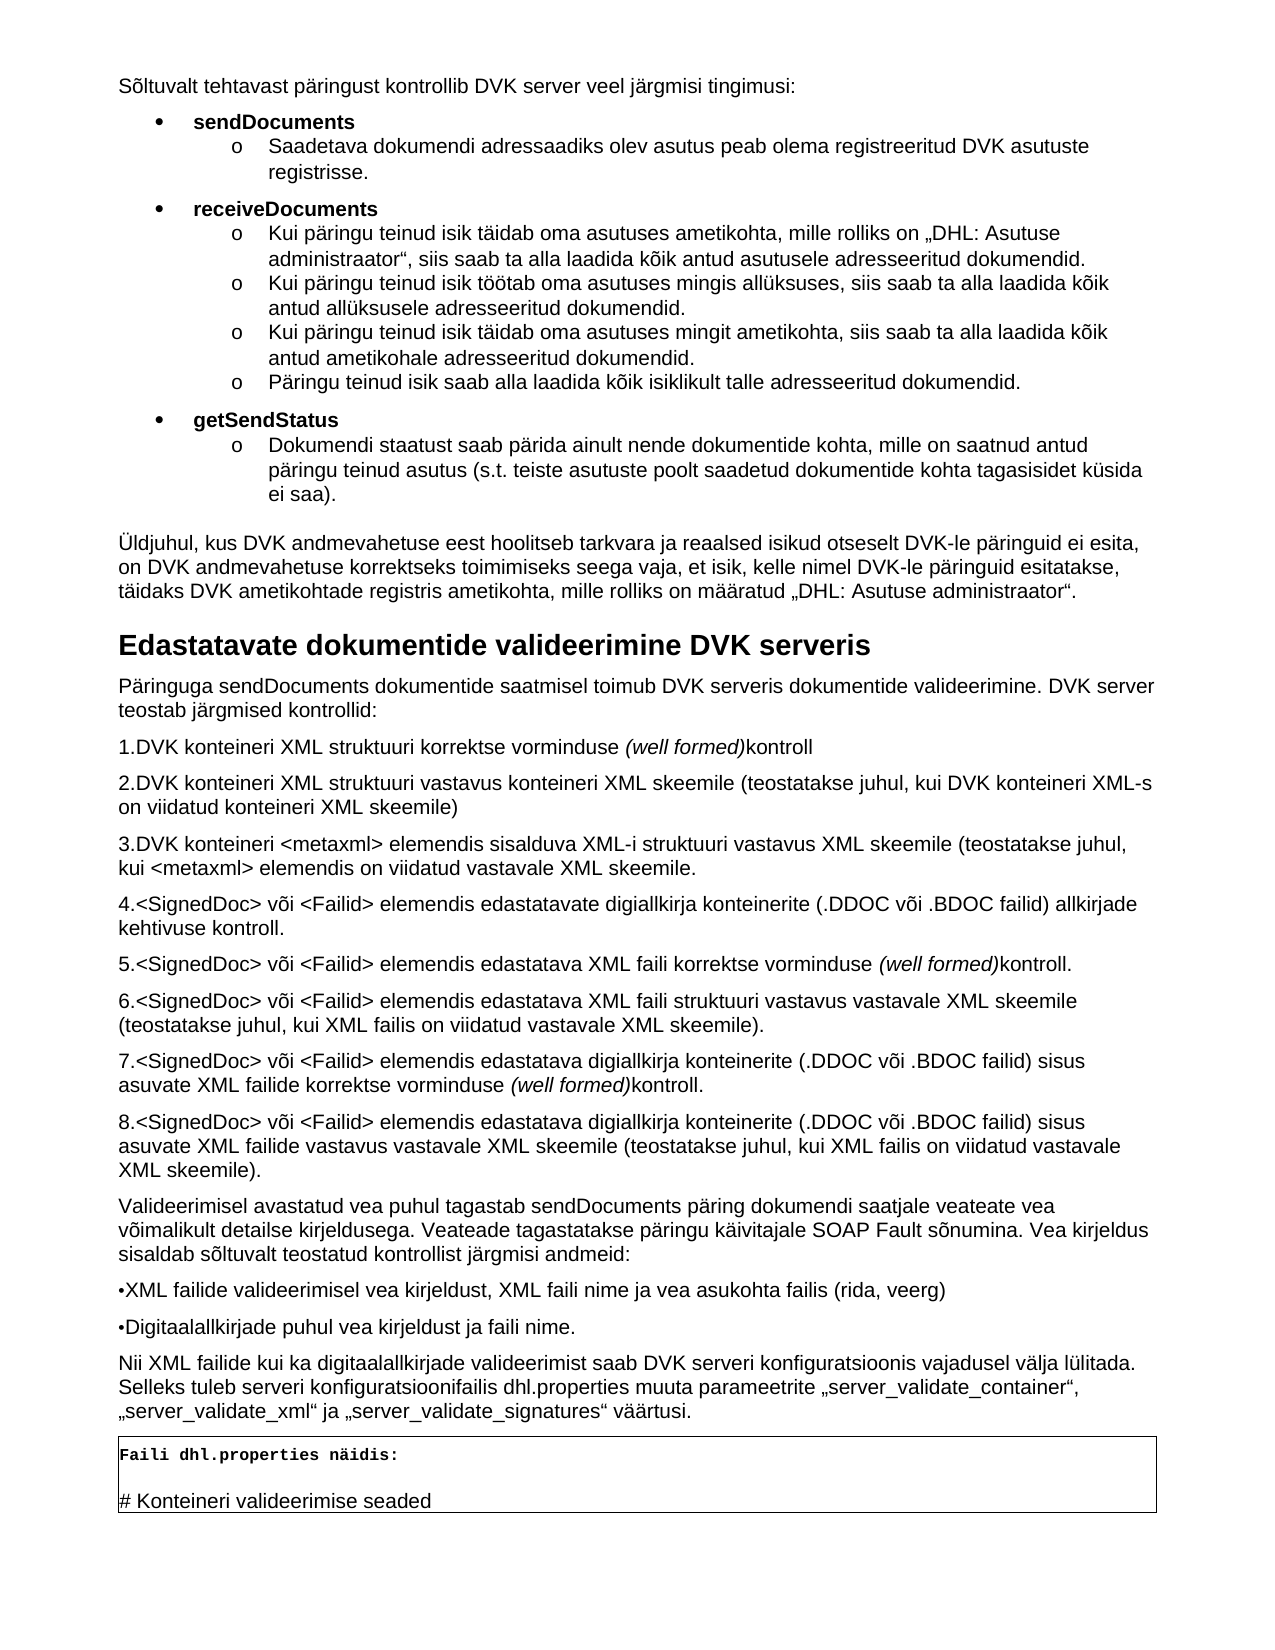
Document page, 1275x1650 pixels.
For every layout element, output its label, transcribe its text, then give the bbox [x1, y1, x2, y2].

list Saadetava dokumendi adressaadiks olev asutus peab olema registreeritud DVK asutuste registrisse. [231, 134, 1157, 184]
list <SignedDoc> või <Failid> elemendis edastatava digiallkirja konteinerite (.DDOC või .BDOC failid) sisus asuvate XML failide vastavus vastavale XML skeemile (teostatakse juhul, kui XML failis on viidatud vastavale XML skeemile). [118, 1109, 1157, 1181]
list <SignedDoc> või <Failid> elemendis edastatava XML faili struktuuri vastavus vastavale XML skeemile (teostatakse juhul, kui XML failis on viidatud vastavale XML skeemile). [118, 989, 1157, 1037]
list sendDocuments [156, 110, 1157, 134]
list DVK konteineri XML struktuuri korrektse vorminduse (well formed)kontroll [118, 734, 1157, 758]
list getSendStatus [156, 408, 1157, 432]
text Päringuga sendDocuments dokumentide saatmisel toimub DVK serveris dokumentide valideerimine. DVK server teostab järgmised kontrollid: [118, 674, 1157, 722]
list DVK konteineri XML struktuuri vastavus konteineri XML skeemile (teostatakse juhul, kui DVK konteineri XML-s on viidatud konteineri XML skeemile) [118, 771, 1157, 819]
list DVK konteineri <metaxml> elemendis sisalduva XML-i struktuuri vastavus XML skeemile (teostatakse juhul, kui <metaxml> elemendis on viidatud vastavale XML skeemile. [118, 831, 1157, 879]
list <SignedDoc> või <Failid> elemendis edastatava XML faili korrektse vorminduse (well formed)kontroll. [118, 952, 1157, 976]
text Sõltuvalt tehtavast päringust kontrollib DVK server veel järgmisi tingimusi: [118, 74, 1157, 98]
text Üldjuhul, kus DVK andmevahetuse eest hoolitseb tarkvara ja reaalsed isikud otseselt DVK-le päringuid ei esita, on DVK andmevahetuse korrektseks toimimiseks seega vaja, et isik, kelle nimel DVK-le päringuid esitatakse, täidaks DVK ametikohtade registris ametikohta, mille rolliks on määratud „DHL: Asutuse administraator“. [118, 531, 1157, 603]
text Valideerimisel avastatud vea puhul tagastab sendDocuments päring dokumendi saatjale veateate vea võimalikult detailse kirjeldusega. Veateade tagastatakse päringu käivitajale SOAP Fault sõnumina. Vea kirjeldus sisaldab sõltuvalt teostatud kontrollist järgmisi andmeid: [118, 1194, 1157, 1266]
list Päringu teinud isik saab alla laadida kõik isiklikult talle adresseeritud dokumendid. [231, 370, 1157, 396]
text Faili dhl.properties näidis: [119, 1445, 1156, 1488]
list <SignedDoc> või <Failid> elemendis edastatavate digiallkirja konteinerite (.DDOC või .BDOC failid) allkirjade kehtivuse kontroll. [118, 892, 1157, 940]
list XML failide valideerimisel vea kirjeldust, XML faili nime ja vea asukohta failis (rida, veerg) [118, 1278, 1157, 1302]
list receiveDocuments [156, 197, 1157, 221]
text Nii XML failide kui ka digitaalallkirjade valideerimist saab DVK serveri konfiguratsioonis vajadusel välja lülitada. Selleks tuleb serveri konfiguratsioonifailis dhl.properties muuta parameetrite „server_validate_container“, „server_validate_xml“ ja „server_validate_signatures“ väärtusi. [118, 1351, 1157, 1423]
list Kui päringu teinud isik täidab oma asutuses mingit ametikohta, siis saab ta alla laadida kõik antud ametikohale adresseeritud dokumendid. [231, 320, 1157, 370]
list Kui päringu teinud isik täidab oma asutuses ametikohta, mille rolliks on „DHL: Asutuse administraator“, siis saab ta alla laadida kõik antud asutusele adresseeritud dokumendid. [231, 221, 1157, 270]
list <SignedDoc> või <Failid> elemendis edastatava digiallkirja konteinerite (.DDOC või .BDOC failid) sisus asuvate XML failide korrektse vorminduse (well formed)kontroll. [118, 1049, 1157, 1097]
list Digitaalallkirjade puhul vea kirjeldust ja faili nime. [118, 1315, 1157, 1339]
list Dokumendi staatust saab pärida ainult nende dokumentide kohta, mille on saatnud antud päringu teinud asutus (s.t. teiste asutuste poolt saadetud dokumentide kohta tagasisidet küsida ei saa). [231, 432, 1157, 506]
list Kui päringu teinud isik töötab oma asutuses mingis allüksuses, siis saab ta alla laadida kõik antud allüksusele adresseeritud dokumendid. [231, 270, 1157, 320]
text # Konteineri valideerimise seaded [119, 1488, 1156, 1512]
subtitle Edastatavate dokumentide valideerimine DVK serveris [118, 628, 1157, 662]
